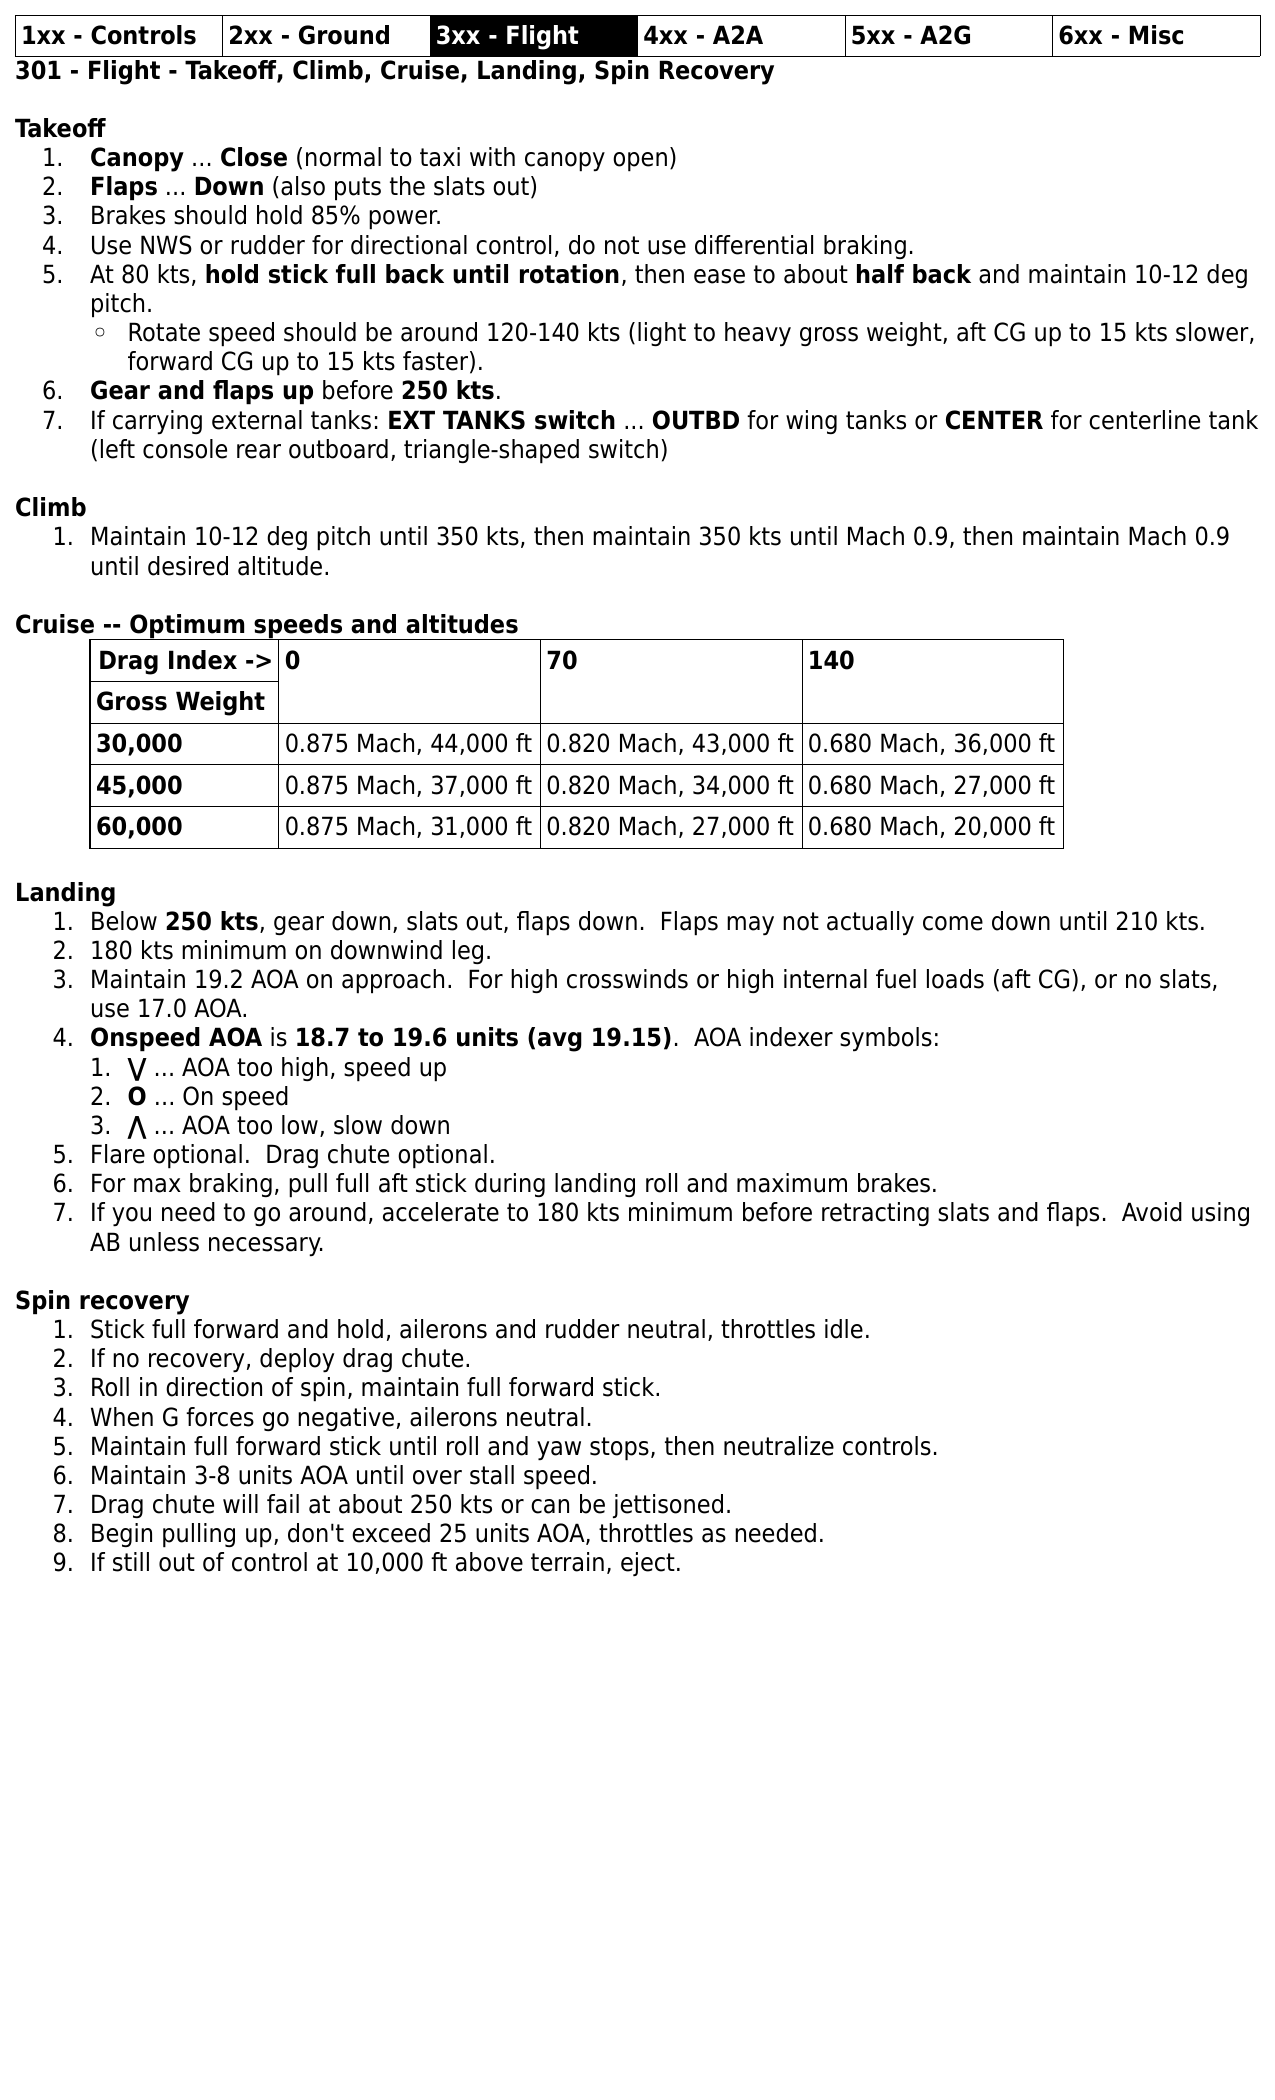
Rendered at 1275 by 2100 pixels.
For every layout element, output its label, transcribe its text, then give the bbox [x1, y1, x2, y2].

text Takeoff [15, 114, 1260, 143]
list Maintain 3-8 units AOA until over stall speed. [52, 1461, 1260, 1490]
text Landing [15, 878, 1260, 907]
list Begin pulling up, don't exceed 25 units AOA, throttles as needed. [52, 1519, 1260, 1548]
table_cell 0.680 Mach, 36,000 ft [803, 724, 1063, 764]
list Canopy ... Close (normal to taxi with canopy open) [52, 143, 1260, 172]
list At 80 kts, hold stick full back until rotation, then ease to about half back and maintain 10-12 deg pitch. [52, 260, 1260, 318]
list If no recovery, deploy drag chute. [52, 1344, 1260, 1373]
list Below 250 kts, gear down, slats out, flaps down. Flaps may not actually come down until 210 kts. [52, 907, 1260, 936]
list ⋀ ... AOA too low, slow down [90, 1111, 1260, 1140]
list Maintain full forward stick until roll and yaw stops, then neutralize controls. [52, 1432, 1260, 1461]
list O ... On speed [90, 1082, 1260, 1111]
list If you need to go around, accelerate to 180 kts minimum before retracting slats and flaps. Avoid using AB unless necessary. [52, 1198, 1260, 1257]
table_cell 0.875 Mach, 31,000 ft [279, 807, 540, 847]
list Drag chute will fail at about 250 kts or can be jettisoned. [52, 1490, 1260, 1519]
list Brakes should hold 85% power. [52, 202, 1260, 231]
table_cell Gross Weight [91, 682, 278, 722]
list Flaps ... Down (also puts the slats out) [52, 172, 1260, 202]
table_cell 60,000 [91, 807, 278, 847]
list Stick full forward and hold, ailerons and rudder neutral, throttles idle. [52, 1315, 1260, 1344]
table_cell 30,000 [91, 724, 278, 764]
list Maintain 10-12 deg pitch until 350 kts, then maintain 350 kts until Mach 0.9, then maintain Mach 0.9 until desired altitude. [52, 522, 1260, 581]
table_cell 0.820 Mach, 43,000 ft [541, 724, 802, 764]
table_header 0 [279, 640, 540, 722]
list Maintain 19.2 AOA on approach. For high crosswinds or high internal fuel loads (aft CG), or no slats, use 17.0 AOA. [52, 965, 1260, 1023]
text Spin recovery [15, 1286, 1260, 1315]
table_header 70 [541, 640, 802, 722]
table_header 2xx - Ground [223, 16, 430, 56]
table_cell 0.875 Mach, 37,000 ft [279, 765, 540, 806]
table_cell 0.820 Mach, 27,000 ft [541, 807, 802, 847]
table_cell 0.680 Mach, 20,000 ft [803, 807, 1063, 847]
table_header 4xx - A2A [638, 16, 845, 56]
list Flare optional. Drag chute optional. [52, 1140, 1260, 1169]
text Climb [15, 493, 1260, 522]
list Rotate speed should be around 120-140 kts (light to heavy gross weight, aft CG up to 15 kts slower, forward CG up to 15 kts faster). [90, 318, 1260, 377]
list For max braking, pull full aft stick during landing roll and maximum brakes. [52, 1169, 1260, 1198]
table_header 1xx - Controls [16, 16, 222, 56]
table_header 5xx - A2G [846, 16, 1052, 56]
list When G forces go negative, ailerons neutral. [52, 1403, 1260, 1432]
table_header 140 [803, 640, 1063, 722]
list 180 kts minimum on downwind leg. [52, 936, 1260, 965]
list Gear and flaps up before 250 kts. [52, 377, 1260, 406]
list ⋁ ... AOA too high, speed up [90, 1053, 1260, 1082]
list If still out of control at 10,000 ft above terrain, eject. [52, 1548, 1260, 1578]
list If carrying external tanks: EXT TANKS switch ... OUTBD for wing tanks or CENTER for centerline tank (left console rear outboard, triangle-shaped switch) [52, 406, 1260, 464]
text Cruise -- Optimum speeds and altitudes [15, 610, 1260, 639]
table_header Drag Index -> [91, 640, 278, 681]
list Use NWS or rudder for directional control, do not use differential braking. [52, 231, 1260, 260]
table_cell 0.680 Mach, 27,000 ft [803, 765, 1063, 806]
table_header 6xx - Misc [1053, 16, 1260, 56]
table_cell 0.820 Mach, 34,000 ft [541, 765, 802, 806]
list Onspeed AOA is 18.7 to 19.6 units (avg 19.15). AOA indexer symbols: [52, 1023, 1260, 1053]
table_header 3xx - Flight [431, 16, 637, 56]
table_cell 0.875 Mach, 44,000 ft [279, 724, 540, 764]
text 301 - Flight - Takeoff, Climb, Cruise, Landing, Spin Recovery [15, 57, 1260, 85]
table_cell 45,000 [91, 765, 278, 806]
list Roll in direction of spin, maintain full forward stick. [52, 1373, 1260, 1403]
